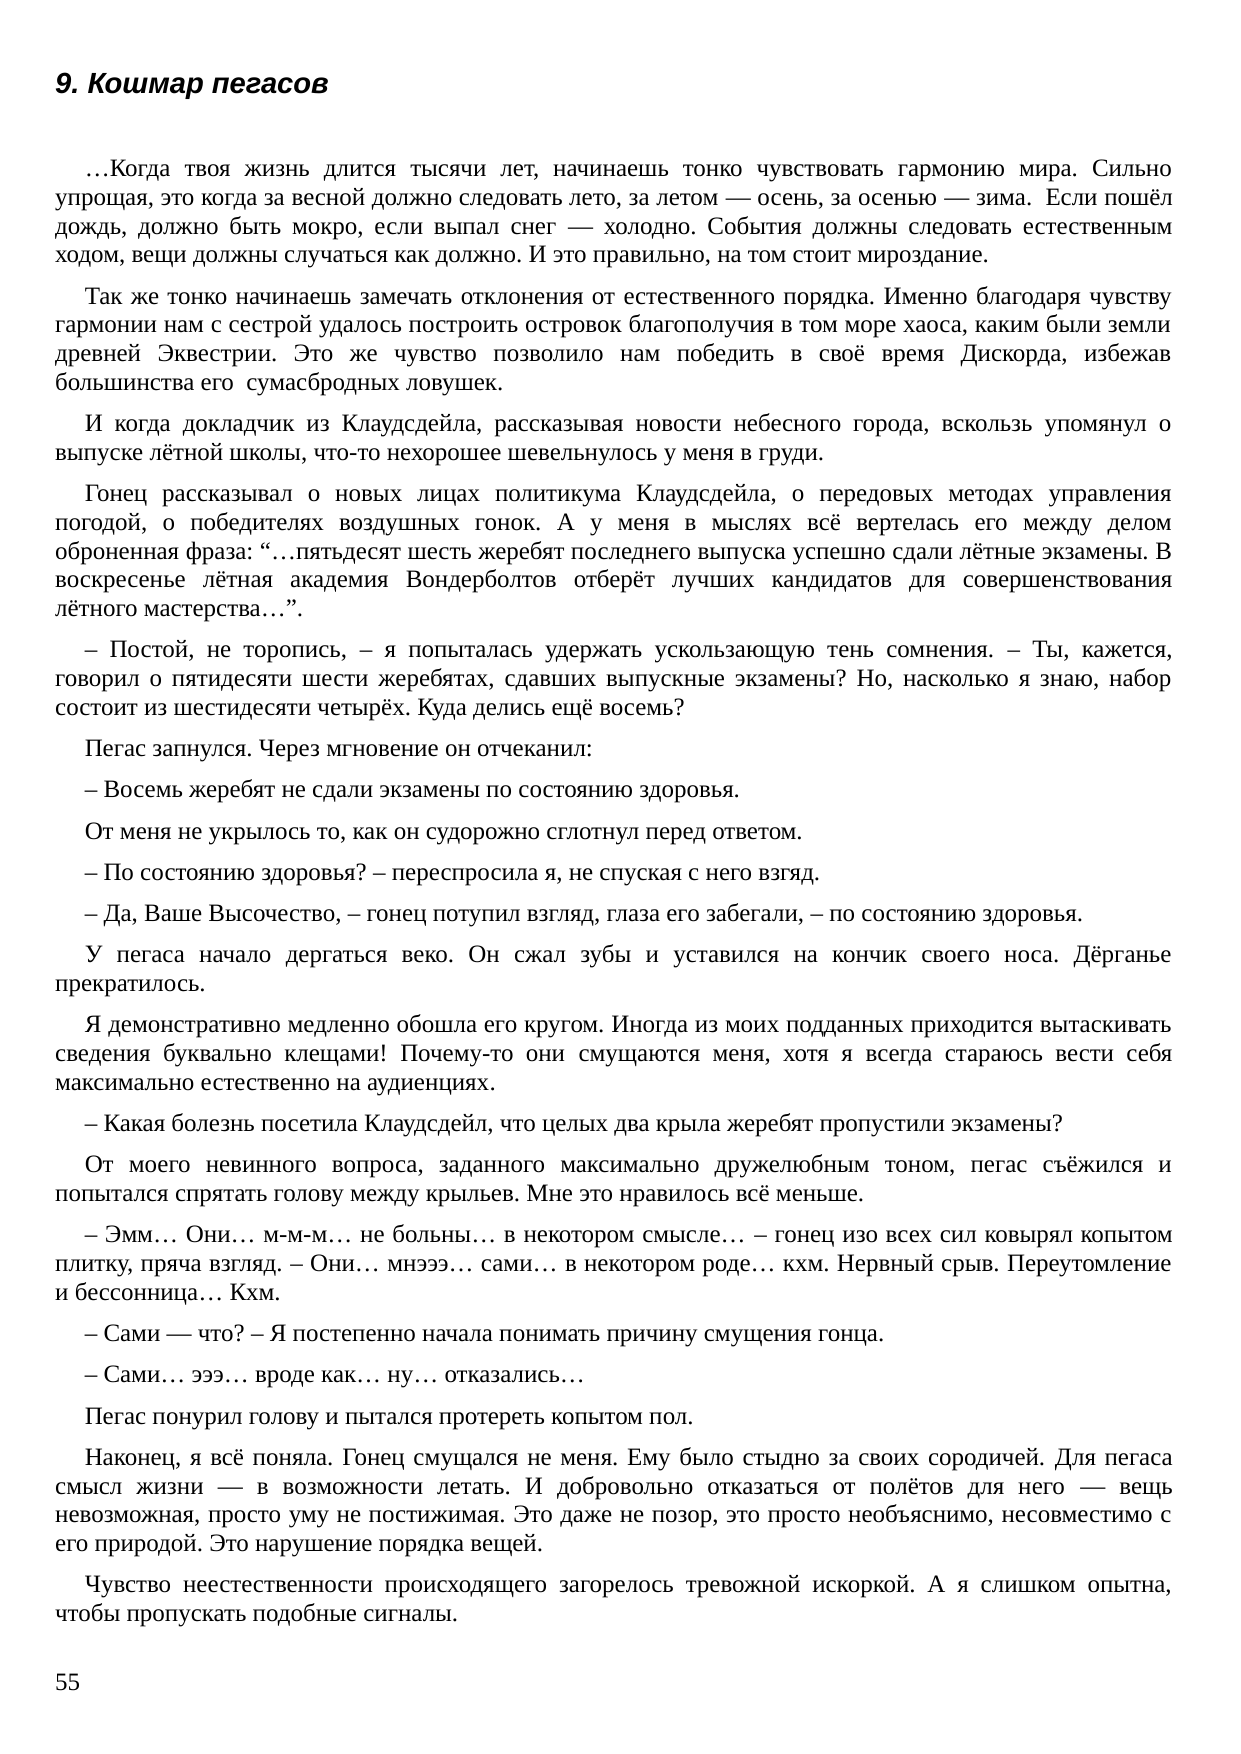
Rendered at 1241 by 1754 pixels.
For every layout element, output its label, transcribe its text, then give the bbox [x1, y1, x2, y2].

text – Сами… эээ… вроде как… ну… отказались… [55, 1359, 1173, 1388]
text – Сами — что? – Я постепенно начала понимать причину смущения гонца. [55, 1318, 1173, 1347]
text И когда докладчик из Клаудсдейла, рассказывая новости небесного города, вскользь упомянул о выпуске лётной школы, что-то нехорошее шевельнулось у меня в груди. [55, 408, 1173, 466]
subtitle 9. Кошмар пегасов [55, 66, 1173, 99]
text Так же тонко начинаешь замечать отклонения от естественного порядка. Именно благодаря чувству гармонии нам с сестрой удалось построить островок благополучия в том море хаоса, каким были земли древней Эквестрии. Это же чувство позволило нам победить в своё время Дискорда, избежав большинства его сумасбродных ловушек. [55, 281, 1173, 396]
text Гонец рассказывал о новых лицах политикума Клаудсдейла, о передовых методах управления погодой, о победителях воздушных гонок. А у меня в мыслях всё вертелась его между делом оброненная фраза: “…пятьдесят шесть жеребят последнего выпуска успешно сдали лётные экзамены. В воскресенье лётная академия Вондерболтов отберёт лучших кандидатов для совершенствования лётного мастерства…”. [55, 478, 1173, 622]
text Наконец, я всё поняла. Гонец смущался не меня. Ему было стыдно за своих сородичей. Для пегаса смысл жизни — в возможности летать. И добровольно отказаться от полётов для него — вещь невозможная, просто уму не постижимая. Это даже не позор, это просто необъяснимо, несовместимо с его природой. Это нарушение порядка вещей. [55, 1442, 1173, 1557]
text Чувство неестественности происходящего загорелось тревожной искоркой. А я слишком опытна, чтобы пропускать подобные сигналы. [55, 1569, 1173, 1627]
text – Какая болезнь посетила Клаудсдейл, что целых два крыла жеребят пропустили экзамены? [55, 1108, 1173, 1137]
text От моего невинного вопроса, заданного максимально дружелюбным тоном, пегас съёжился и попытался спрятать голову между крыльев. Мне это нравилось всё меньше. [55, 1149, 1173, 1207]
text – По состоянию здоровья? – переспросила я, не спуская с него взгяд. [55, 857, 1173, 886]
text От меня не укрылось то, как он судорожно сглотнул перед ответом. [55, 816, 1173, 844]
text – Восемь жеребят не сдали экзамены по состоянию здоровья. [55, 774, 1173, 803]
text – Постой, не торопись, – я попыталась удержать ускользающую тень сомнения. – Ты, кажется, говорил о пятидесяти шести жеребятах, сдавших выпускные экзамены? Но, насколько я знаю, набор состоит из шестидесяти четырёх. Куда делись ещё восемь? [55, 634, 1173, 721]
text …Когда твоя жизнь длится тысячи лет, начинаешь тонко чувствовать гармонию мира. Сильно упрощая, это когда за весной должно следовать лето, за летом — осень, за осенью — зима. Если пошёл дождь, должно быть мокро, если выпал снег — холодно. События должны следовать естественным ходом, вещи должны случаться как должно. И это правильно, на том стоит мироздание. [55, 153, 1173, 268]
text Пегас понурил голову и пытался протереть копытом пол. [55, 1401, 1173, 1429]
text Я демонстративно медленно обошла его кругом. Иногда из моих подданных приходится вытаскивать сведения буквально клещами! Почему-то они смущаются меня, хотя я всегда стараюсь вести себя максимально естественно на аудиенциях. [55, 1009, 1173, 1096]
text Пегас запнулся. Через мгновение он отчеканил: [55, 733, 1173, 762]
text – Эмм… Они… м-м-м… не больны… в некотором смысле… – гонец изо всех сил ковырял копытом плитку, пряча взгляд. – Они… мнэээ… сами… в некотором роде… кхм. Нервный срыв. Переутомление и бессонница… Кхм. [55, 1219, 1173, 1306]
text У пегаса начало дергаться веко. Он сжал зубы и уставился на кончик своего носа. Дёрганье прекратилось. [55, 939, 1173, 997]
text – Да, Ваше Высочество, – гонец потупил взгляд, глаза его забегали, – по состоянию здоровья. [55, 898, 1173, 927]
